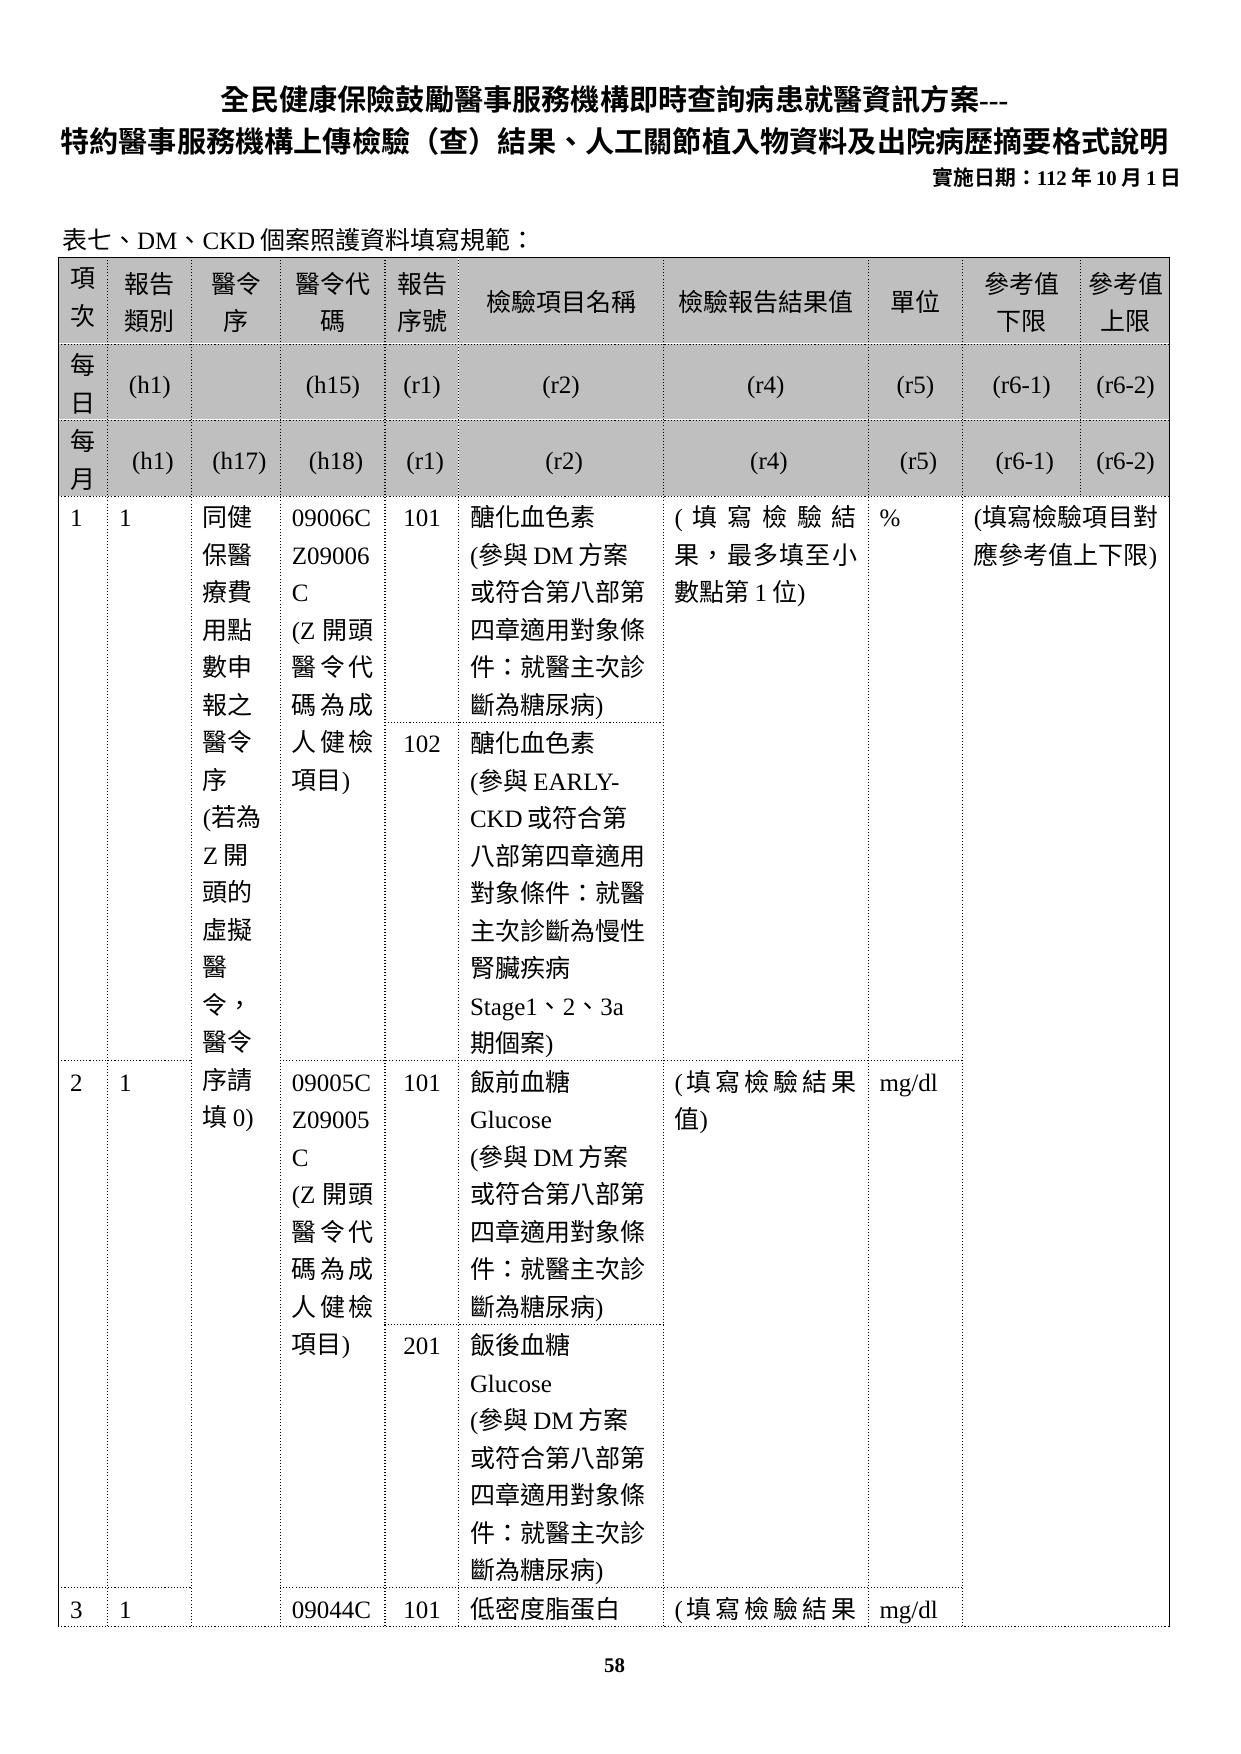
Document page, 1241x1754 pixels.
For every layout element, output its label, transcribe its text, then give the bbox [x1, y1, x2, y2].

table_header 參考值下限 [962, 258, 1081, 343]
table_cell mg/dl [868, 1060, 962, 1587]
table_cell (h18) [280, 420, 385, 496]
table_cell 1 [108, 1060, 191, 1587]
table_header 參考值上限 [1081, 258, 1169, 343]
table_header 項次 [59, 258, 108, 343]
table_cell mg/dl [868, 1587, 962, 1626]
table_header 報告序號 [385, 258, 458, 343]
table_cell (填寫檢驗結果，最多填至小數點第1位) [663, 496, 868, 1060]
table_cell 101 [385, 1060, 458, 1324]
table_cell (r4) [663, 420, 868, 496]
table_cell 同健保醫療費用點數申報之醫令序 (若為Z開頭的虛擬醫令，醫令序請填0) [191, 496, 280, 1626]
table_cell (h15) [280, 344, 385, 419]
table_cell 102 [385, 722, 458, 1060]
table_header 醫令代碼 [280, 258, 385, 343]
table_header 醫令序 [191, 258, 280, 343]
table_cell 09005C Z09005C (Z開頭醫令代碼為成人健檢項目) [280, 1060, 385, 1587]
table_cell (r2) [459, 420, 663, 496]
table_header 報告類別 [108, 258, 191, 343]
table_cell (填寫檢驗結果值) [663, 1060, 868, 1587]
table_cell 飯前血糖Glucose (參與DM方案或符合第八部第四章適用對象條件：就醫主次診斷為糖尿病) [459, 1060, 663, 1324]
table_cell % [868, 496, 962, 1060]
table_cell (h17) [191, 420, 280, 496]
table_cell 101 [385, 1587, 458, 1626]
table_cell 09044C [280, 1587, 385, 1626]
table_cell 1 [108, 1587, 191, 1626]
table_cell 每日 [59, 344, 108, 419]
table_cell 2 [59, 1060, 108, 1587]
table_cell 醣化血色素 (參與DM方案或符合第八部第四章適用對象條件：就醫主次診斷為糖尿病) [459, 496, 663, 722]
table_cell [191, 344, 280, 419]
table_cell 101 [385, 496, 458, 722]
table_cell 低密度脂蛋白 [459, 1587, 663, 1626]
table_header 單位 [868, 258, 962, 343]
table_cell (r2) [459, 344, 663, 419]
table_cell 09006C Z09006C (Z開頭醫令代碼為成人健檢項目) [280, 496, 385, 1060]
table_cell (r1) [385, 344, 458, 419]
table_cell 201 [385, 1324, 458, 1587]
table_cell 1 [59, 496, 108, 1060]
table_cell (h1) [108, 344, 191, 419]
table_cell 醣化血色素 (參與EARLY-CKD或符合第八部第四章適用對象條件：就醫主次診斷為慢性腎臟疾病Stage1、2、3a期個案) [459, 722, 663, 1060]
table_cell (r4) [663, 344, 868, 419]
table_header 檢驗報告結果值 [663, 258, 868, 343]
table_cell 每月 [59, 420, 108, 496]
table_cell (r6-2) [1081, 344, 1169, 419]
table_cell (r5) [868, 344, 962, 419]
table_cell (r5) [868, 420, 962, 496]
text 表七、DM、CKD個案照護資料填寫規範： [62, 220, 1181, 257]
table_cell (r6-1) [962, 344, 1081, 419]
table_cell (h1) [108, 420, 191, 496]
table_cell 3 [59, 1587, 108, 1626]
table_cell (r6-1) [962, 420, 1081, 496]
table_cell 飯後血糖Glucose (參與DM方案或符合第八部第四章適用對象條件：就醫主次診斷為糖尿病) [459, 1324, 663, 1587]
table_cell (填寫檢驗結果 [663, 1587, 868, 1626]
table_cell (r1) [385, 420, 458, 496]
table_header 檢驗項目名稱 [459, 258, 663, 343]
table_cell (填寫檢驗項目對應參考值上下限) [962, 496, 1169, 1626]
table_cell 1 [108, 496, 191, 1060]
table_cell (r6-2) [1081, 420, 1169, 496]
